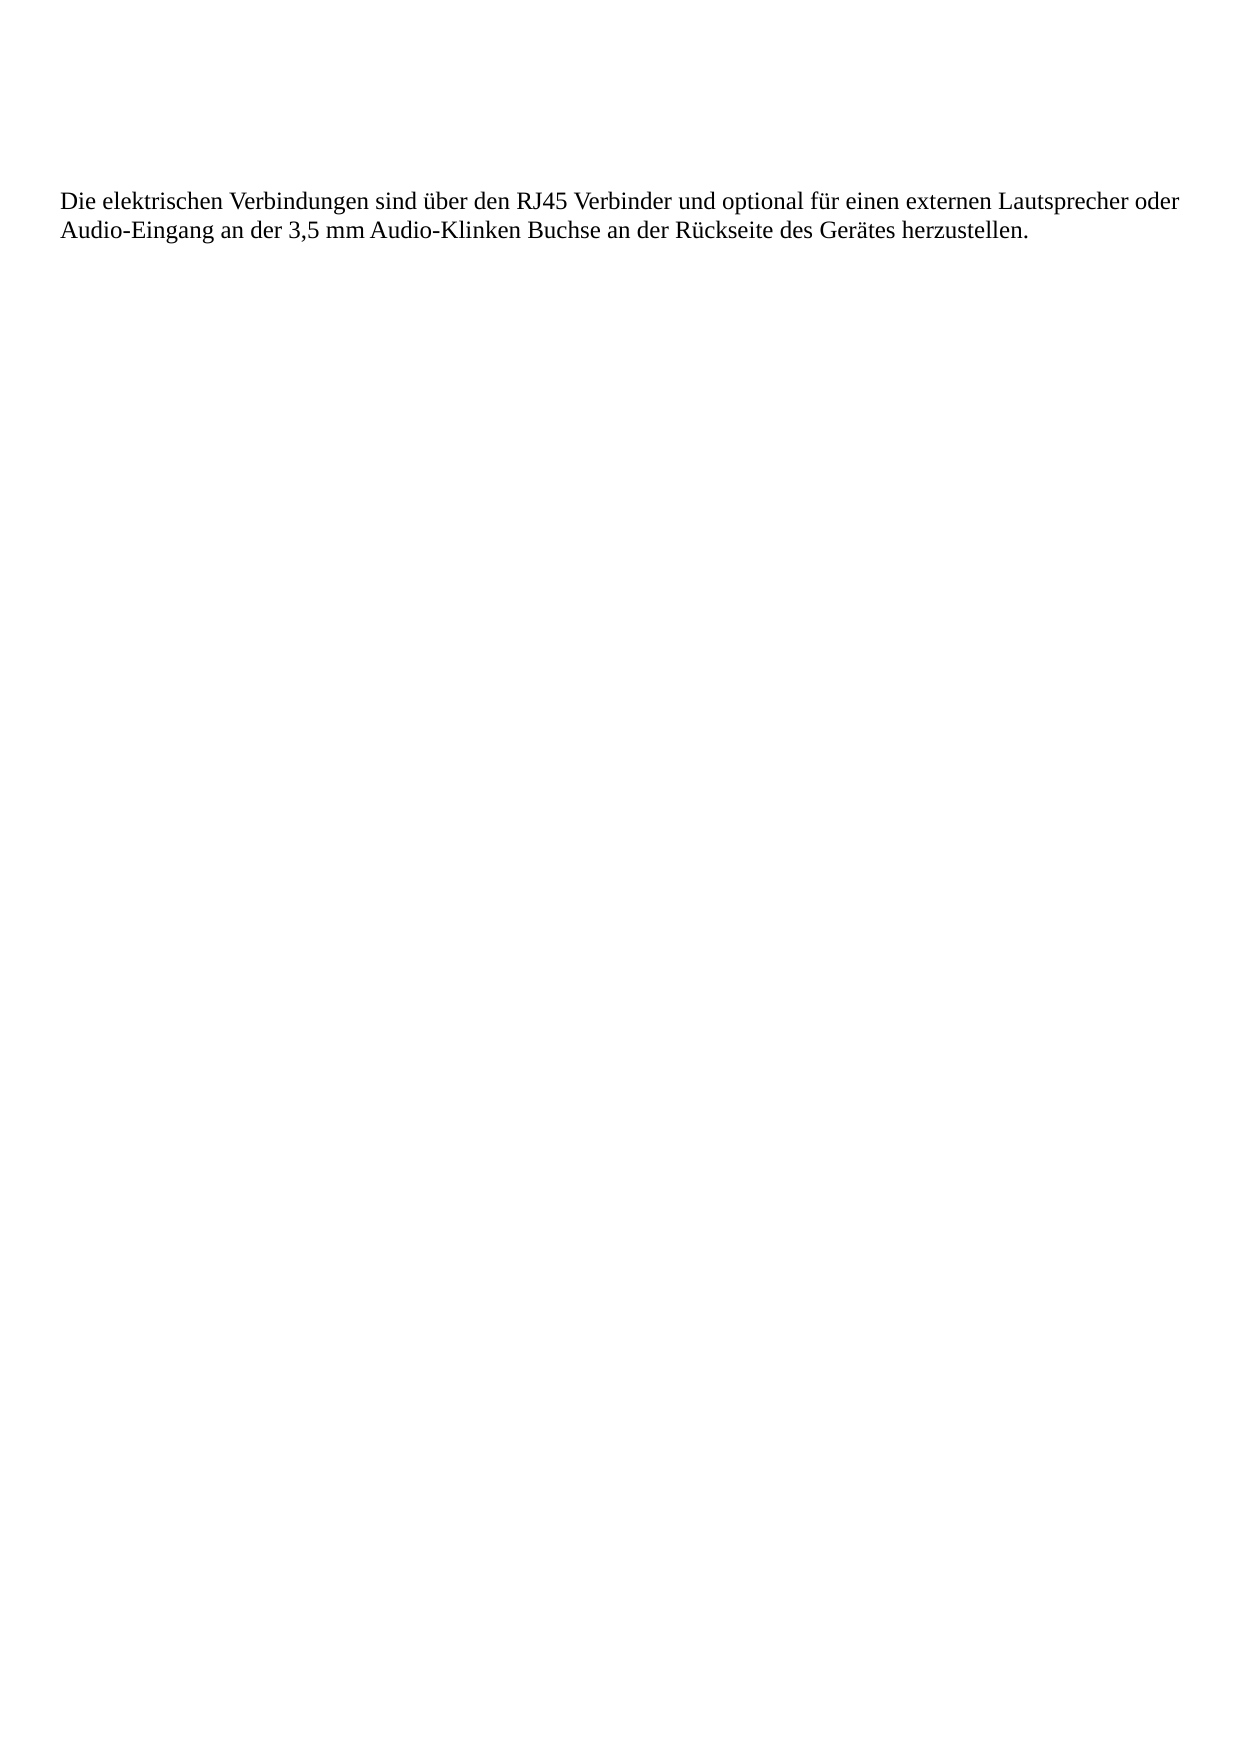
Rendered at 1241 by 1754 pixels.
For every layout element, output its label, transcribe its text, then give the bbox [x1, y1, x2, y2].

text Die elektrischen Verbindungen sind über den RJ45 Verbinder und optional für einen externen Lautsprecher oder Audio-Eingang an der 3,5 mm Audio-Klinken Buchse an der Rückseite des Gerätes herzustellen. [60, 186, 1207, 244]
